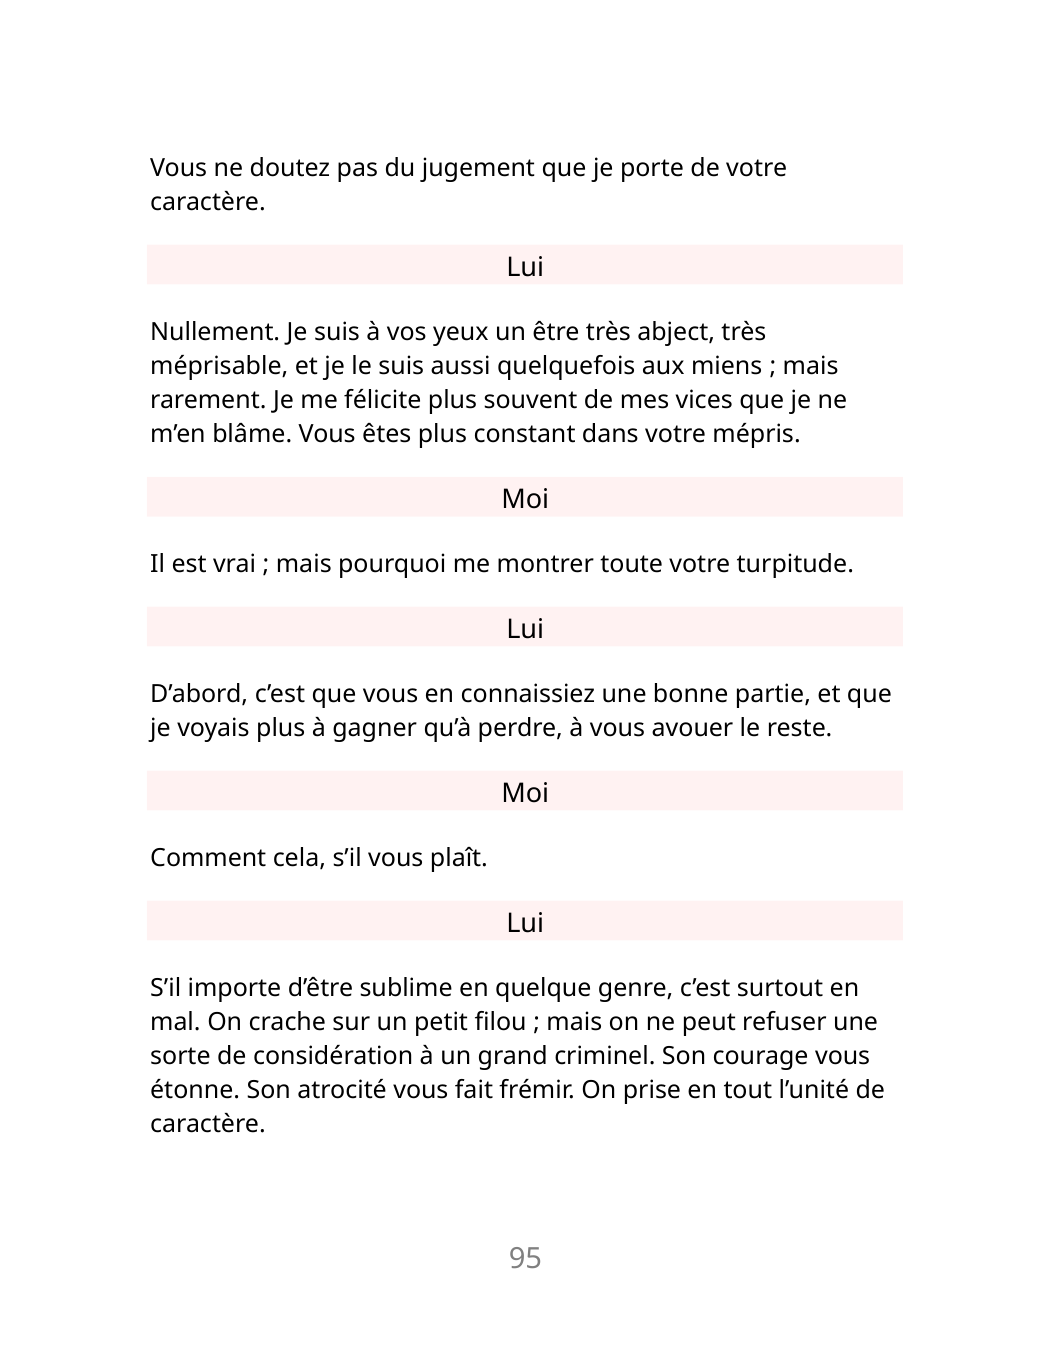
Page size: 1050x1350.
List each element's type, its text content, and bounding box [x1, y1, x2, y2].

text Comment cela, s’il vous plaît. [150, 840, 900, 874]
text Vous ne doutez pas du jugement que je porte de votre caractère. [150, 150, 900, 218]
text Moi [147, 477, 903, 517]
text Moi [147, 771, 903, 810]
text Il est vrai ; mais pourquoi me montrer toute votre turpitude. [150, 546, 900, 580]
text Lui [147, 607, 903, 646]
text Nullement. Je suis à vos yeux un être très abject, très méprisable, et je le suis aussi quelquefois aux miens ; mais rarement. Je me félicite plus souvent de mes vices que je ne m’en blâme. Vous êtes plus constant dans votre mépris. [150, 314, 900, 450]
text S’il importe d’être sublime en quelque genre, c’est surtout en mal. On crache sur un petit filou ; mais on ne peut refuser une sorte de considération à un grand criminel. Son courage vous étonne. Son atrocité vous fait frémir. On prise en tout l’unité de caractère. [150, 970, 900, 1140]
text D’abord, c’est que vous en connaissiez une bonne partie, et que je voyais plus à gagner qu’à perdre, à vous avouer le reste. [150, 676, 900, 744]
text Lui [147, 245, 903, 284]
text Lui [147, 901, 903, 940]
